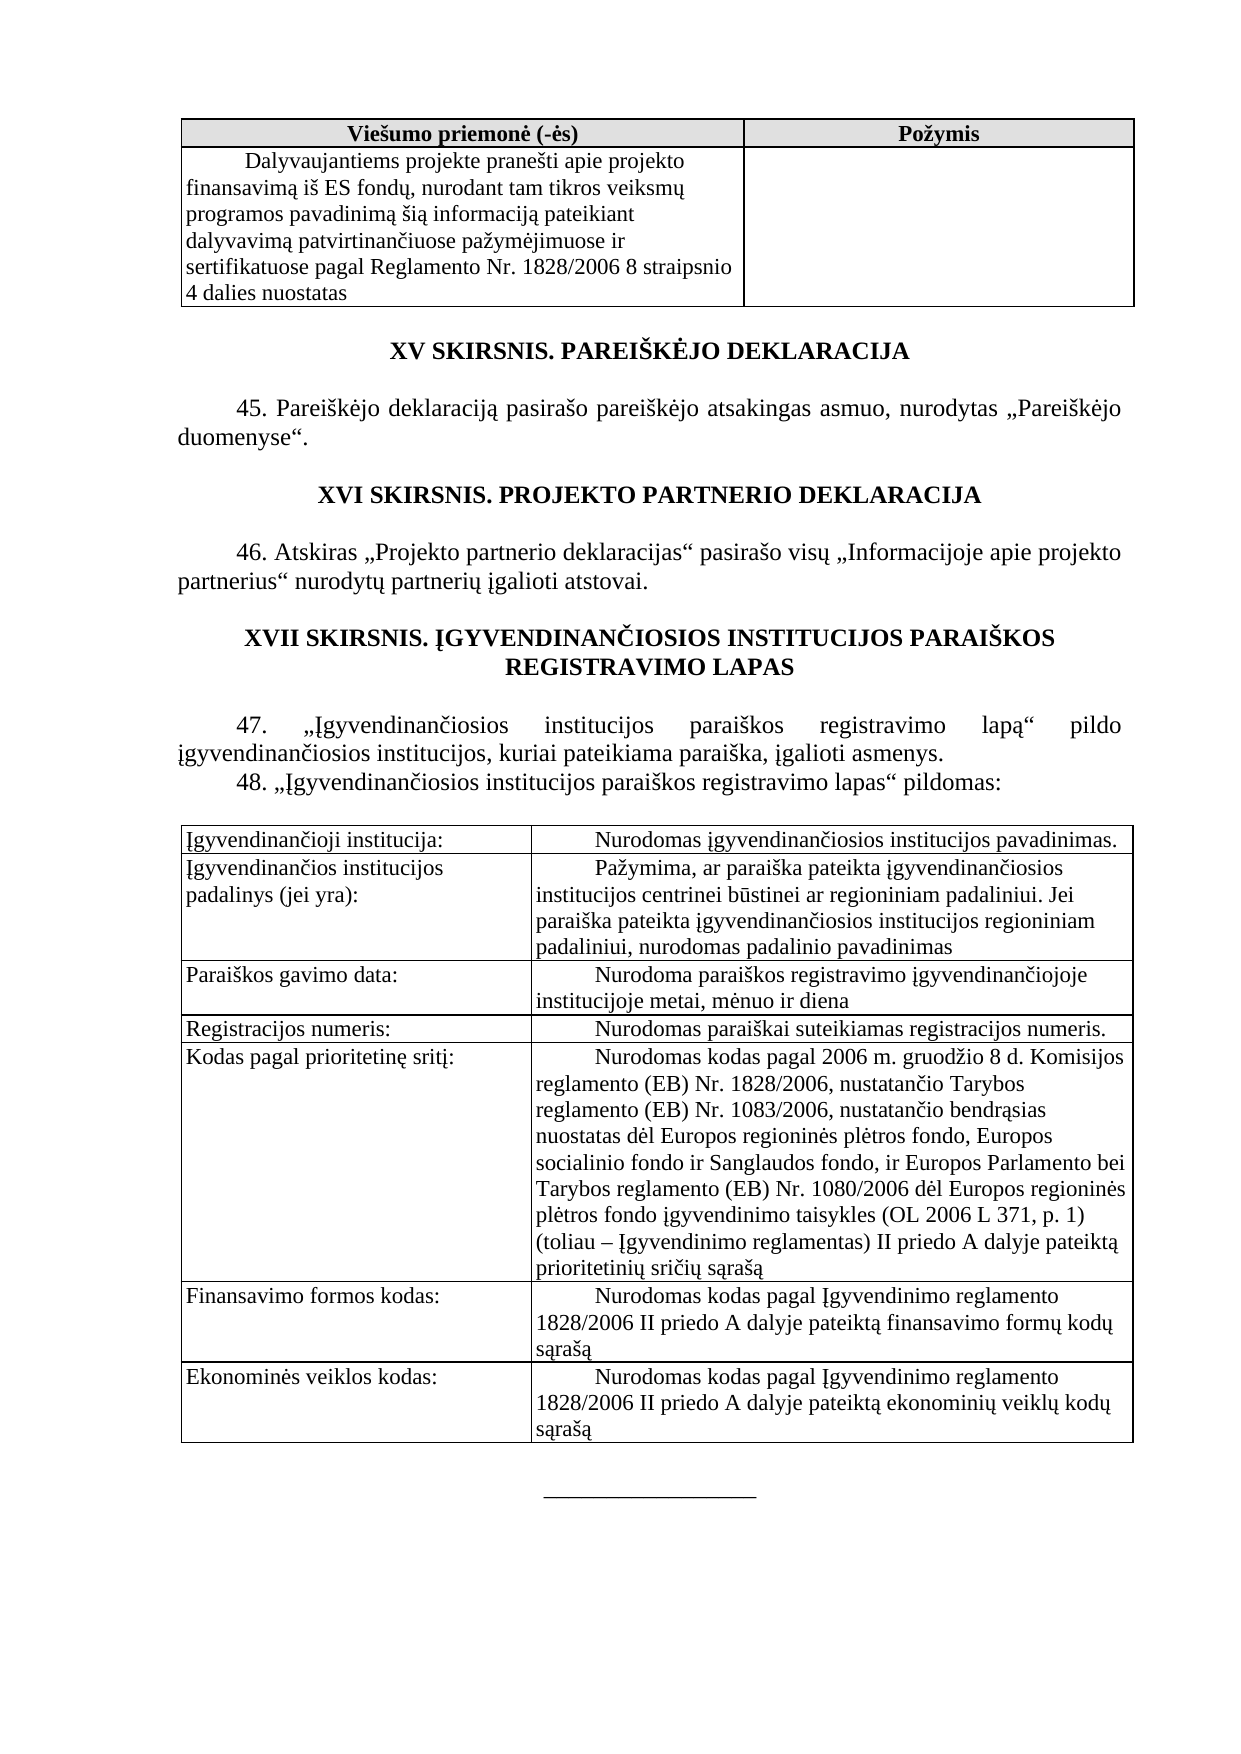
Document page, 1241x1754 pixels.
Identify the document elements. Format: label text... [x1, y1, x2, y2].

table_cell Paraiškos gavimo data: [182, 961, 531, 1014]
table_header Viešumo priemonė (-ės) [182, 120, 743, 146]
text 46. Atskiras „Projekto partnerio deklaracijas“ pasirašo visų „Informacijoje apie projekto partnerius“ nurodytų partnerių įgalioti atstovai. [177, 537, 1122, 595]
text XVI SKIRSNIS. PROJEKTO PARTNERIO DEKLARACIJA [177, 480, 1122, 508]
table_cell Kodas pagal prioritetinę sritį: [182, 1043, 531, 1281]
text 45. Pareiškėjo deklaraciją pasirašo pareiškėjo atsakingas asmuo, nurodytas „Pareiškėjo duomenyse“. [177, 393, 1122, 451]
text 47. „Įgyvendinančiosios institucijos paraiškos registravimo lapą“ pildo įgyvendinančiosios institucijos, kuriai pateikiama paraiška, įgalioti asmenys. [177, 710, 1122, 767]
text XV SKIRSNIS. PAREIŠKĖJO DEKLARACIJA [177, 336, 1122, 365]
text 48. „Įgyvendinančiosios institucijos paraiškos registravimo lapas“ pildomas: [177, 767, 1122, 796]
text _________________ [177, 1472, 1122, 1501]
table_cell Ekonominės veiklos kodas: [182, 1363, 531, 1442]
table_header Požymis [745, 120, 1133, 146]
text XVII SKIRSNIS. ĮGYVENDINANČIOSIOS INSTITUCIJOS PARAIŠKOS REGISTRAVIMO LAPAS [177, 623, 1122, 681]
table_cell Įgyvendinančios institucijos padalinys (jei yra): [182, 854, 531, 960]
table_cell Finansavimo formos kodas: [182, 1282, 531, 1361]
table_cell [745, 148, 1133, 306]
